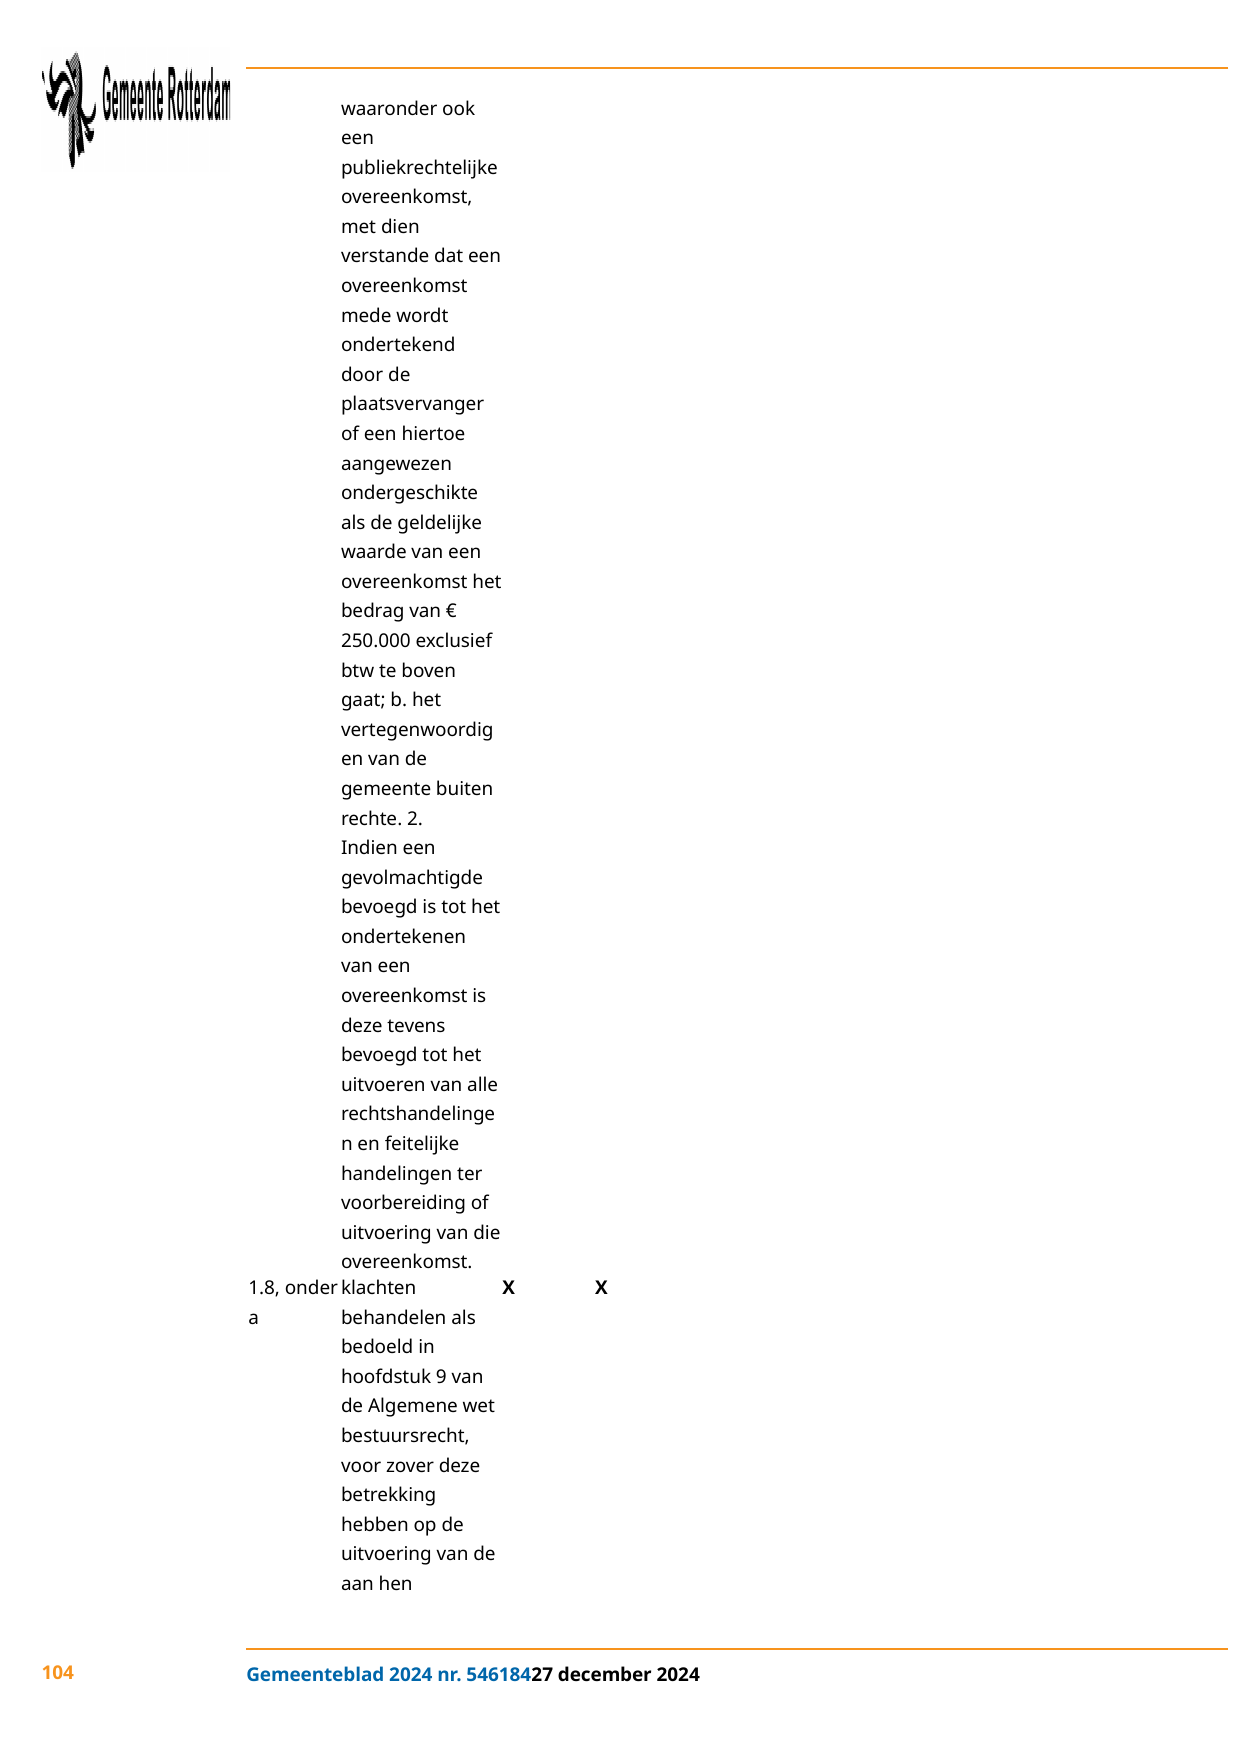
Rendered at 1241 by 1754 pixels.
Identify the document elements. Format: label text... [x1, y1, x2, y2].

table_cell [688, 95, 780, 1274]
table_cell [248, 95, 341, 1274]
table_cell [502, 95, 595, 1274]
table_cell [780, 95, 873, 1274]
table_cell [966, 95, 1059, 1274]
table_cell 1.8, onder a [248, 1274, 341, 1596]
table_cell waaronder ook een publiekrechtelijke overeenkomst, met dien verstande dat een overeenkomst mede wordt ondertekend door de plaatsvervanger of een hiertoe aangewezen ondergeschikte als de geldelijke waarde van een overeenkomst het bedrag van € 250.000 exclusief btw te boven gaat; b. het vertegenwoordigen van de gemeente buiten rechte. 2. Indien een gevolmachtigde bevoegd is tot het ondertekenen van een overeenkomst is deze tevens bevoegd tot het uitvoeren van alle rechtshandelingen en feitelijke handelingen ter voorbereiding of uitvoering van die overeenkomst. [341, 95, 502, 1274]
table_cell X [595, 1274, 688, 1596]
table_cell [688, 1274, 780, 1596]
table_cell [873, 95, 966, 1274]
table_cell [1059, 1274, 1152, 1596]
table_cell [595, 95, 688, 1274]
table_cell klachten behandelen als bedoeld in hoofdstuk 9 van de Algemene wet bestuursrecht, voor zover deze betrekking hebben op de uitvoering van de aan hen [341, 1274, 502, 1596]
table_cell [780, 1274, 873, 1596]
picture [41, 47, 231, 172]
table_cell X [502, 1274, 595, 1596]
table_cell [1059, 95, 1152, 1274]
table_cell [966, 1274, 1059, 1596]
table_cell [873, 1274, 966, 1596]
